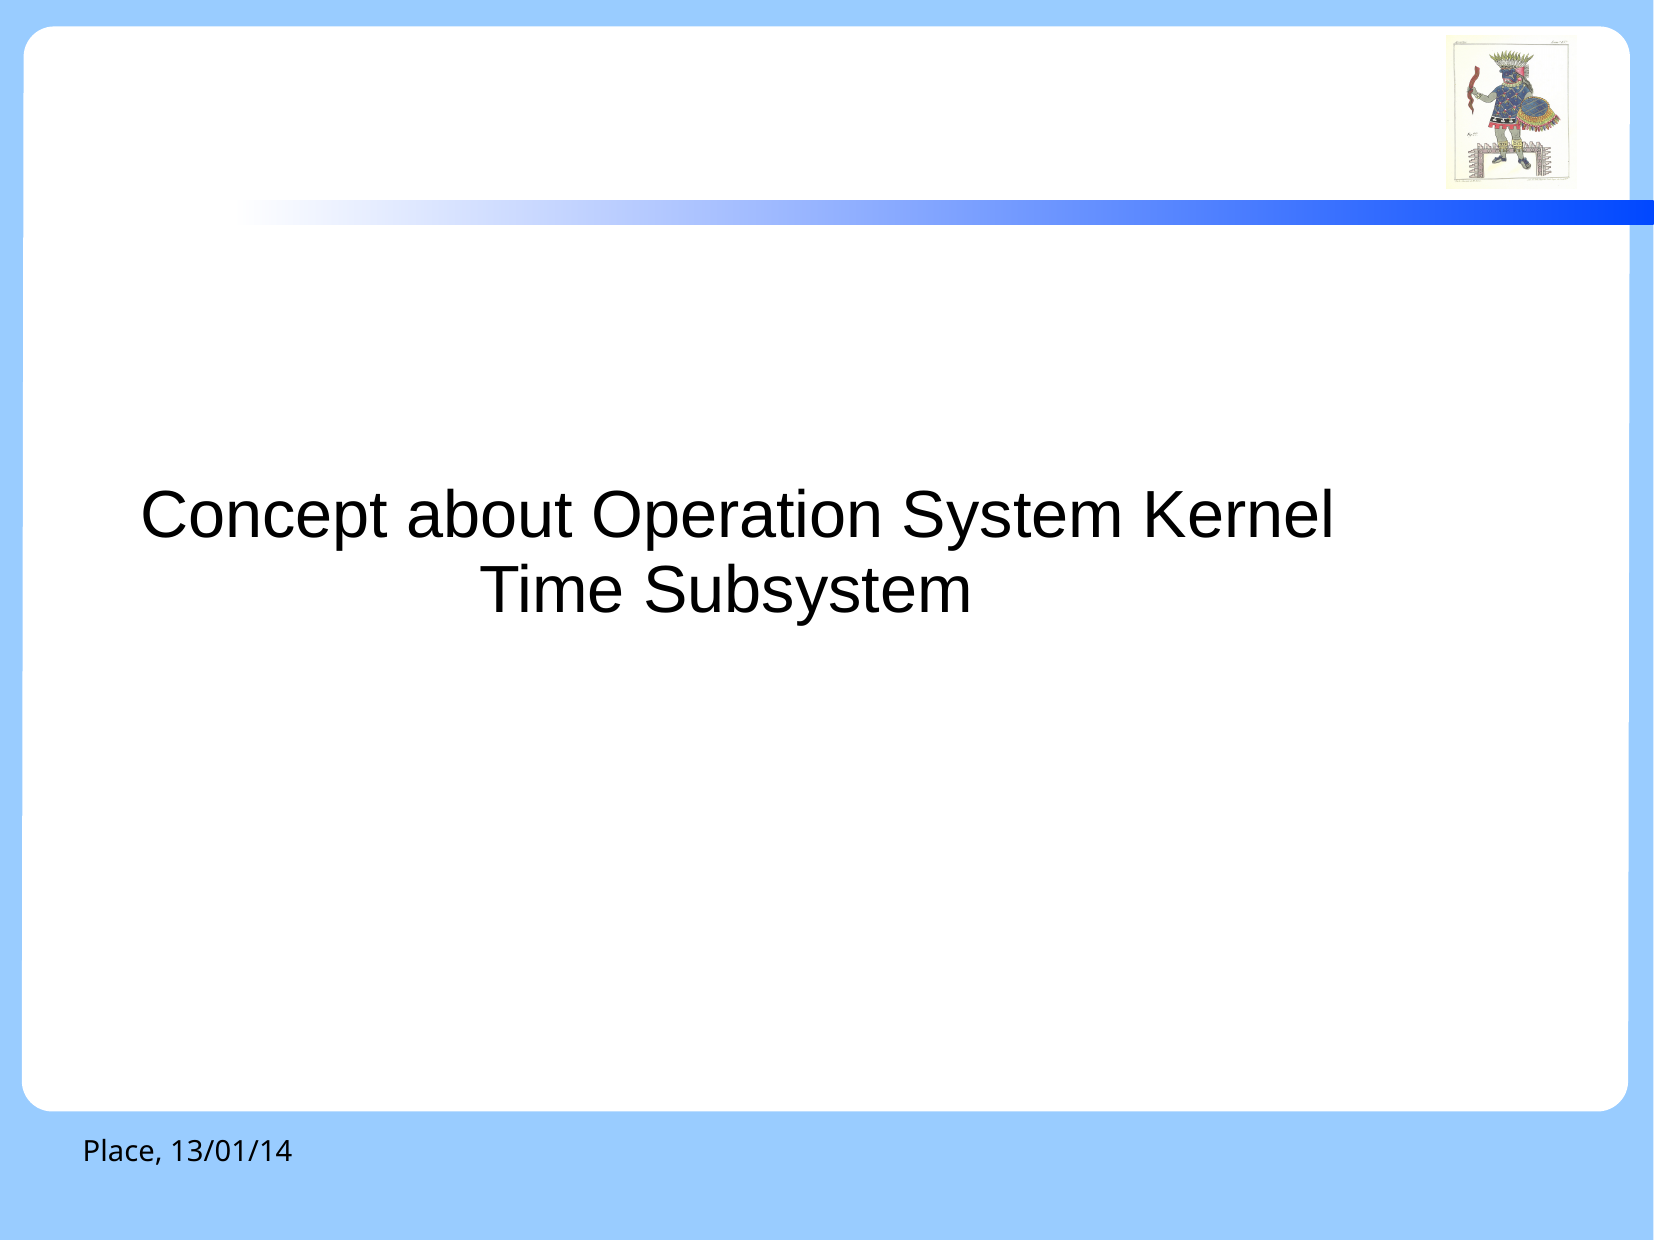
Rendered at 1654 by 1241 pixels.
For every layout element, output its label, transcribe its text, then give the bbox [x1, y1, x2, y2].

picture [1446, 35, 1577, 189]
subtitle Concept about Operation System Kernel Time Subsystem [82, 49, 1371, 1055]
